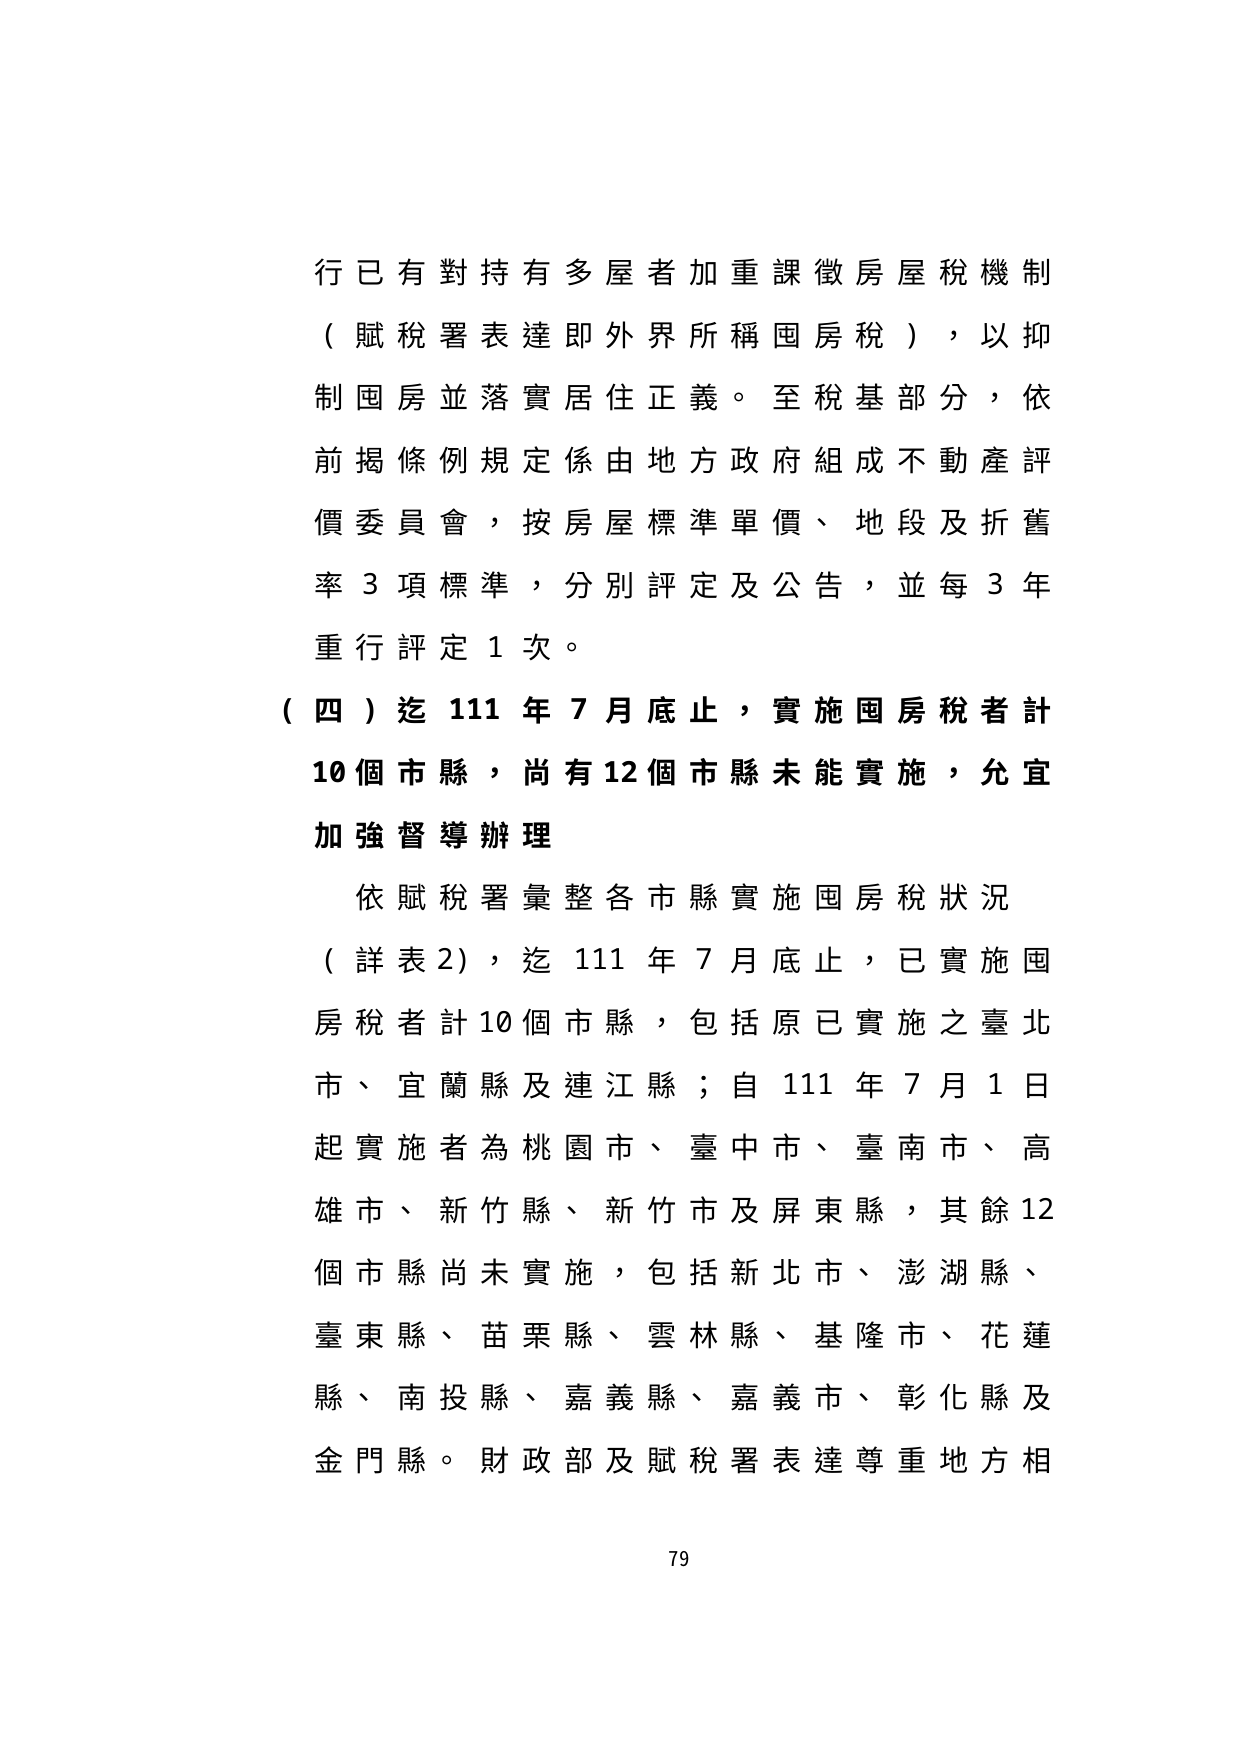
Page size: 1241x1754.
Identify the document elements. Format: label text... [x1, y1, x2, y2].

text 行已有對持有多屋者加重課徵房屋稅機制(賦稅署表達即外界所稱囤房稅)，以抑制囤房並落實居住正義。至稅基部分，依前揭條例規定係由地方政府組成不動產評價委員會，按房屋標準單價、地段及折舊率3項標準，分別評定及公告，並每3年重行評定1次。 [271, 229, 1058, 667]
text (四)迄111年7月底止，實施囤房稅者計10個市縣，尚有12個市縣未能實施，允宜加強督導辦理 [242, 667, 1058, 854]
text 依賦稅署彙整各市縣實施囤房稅狀況(詳表2)，迄111年7月底止，已實施囤房稅者計10個市縣，包括原已實施之臺北市、宜蘭縣及連江縣；自111年7月1日起實施者為桃園市、臺中市、臺南市、高雄市、新竹縣、新竹市及屏東縣，其餘12個市縣尚未實施，包括新北市、澎湖縣、臺東縣、苗栗縣、雲林縣、基隆市、花蓮縣、南投縣、嘉義縣、嘉義市、彰化縣及金門縣。財政部及賦稅署表達尊重地方相 [271, 854, 1058, 1479]
